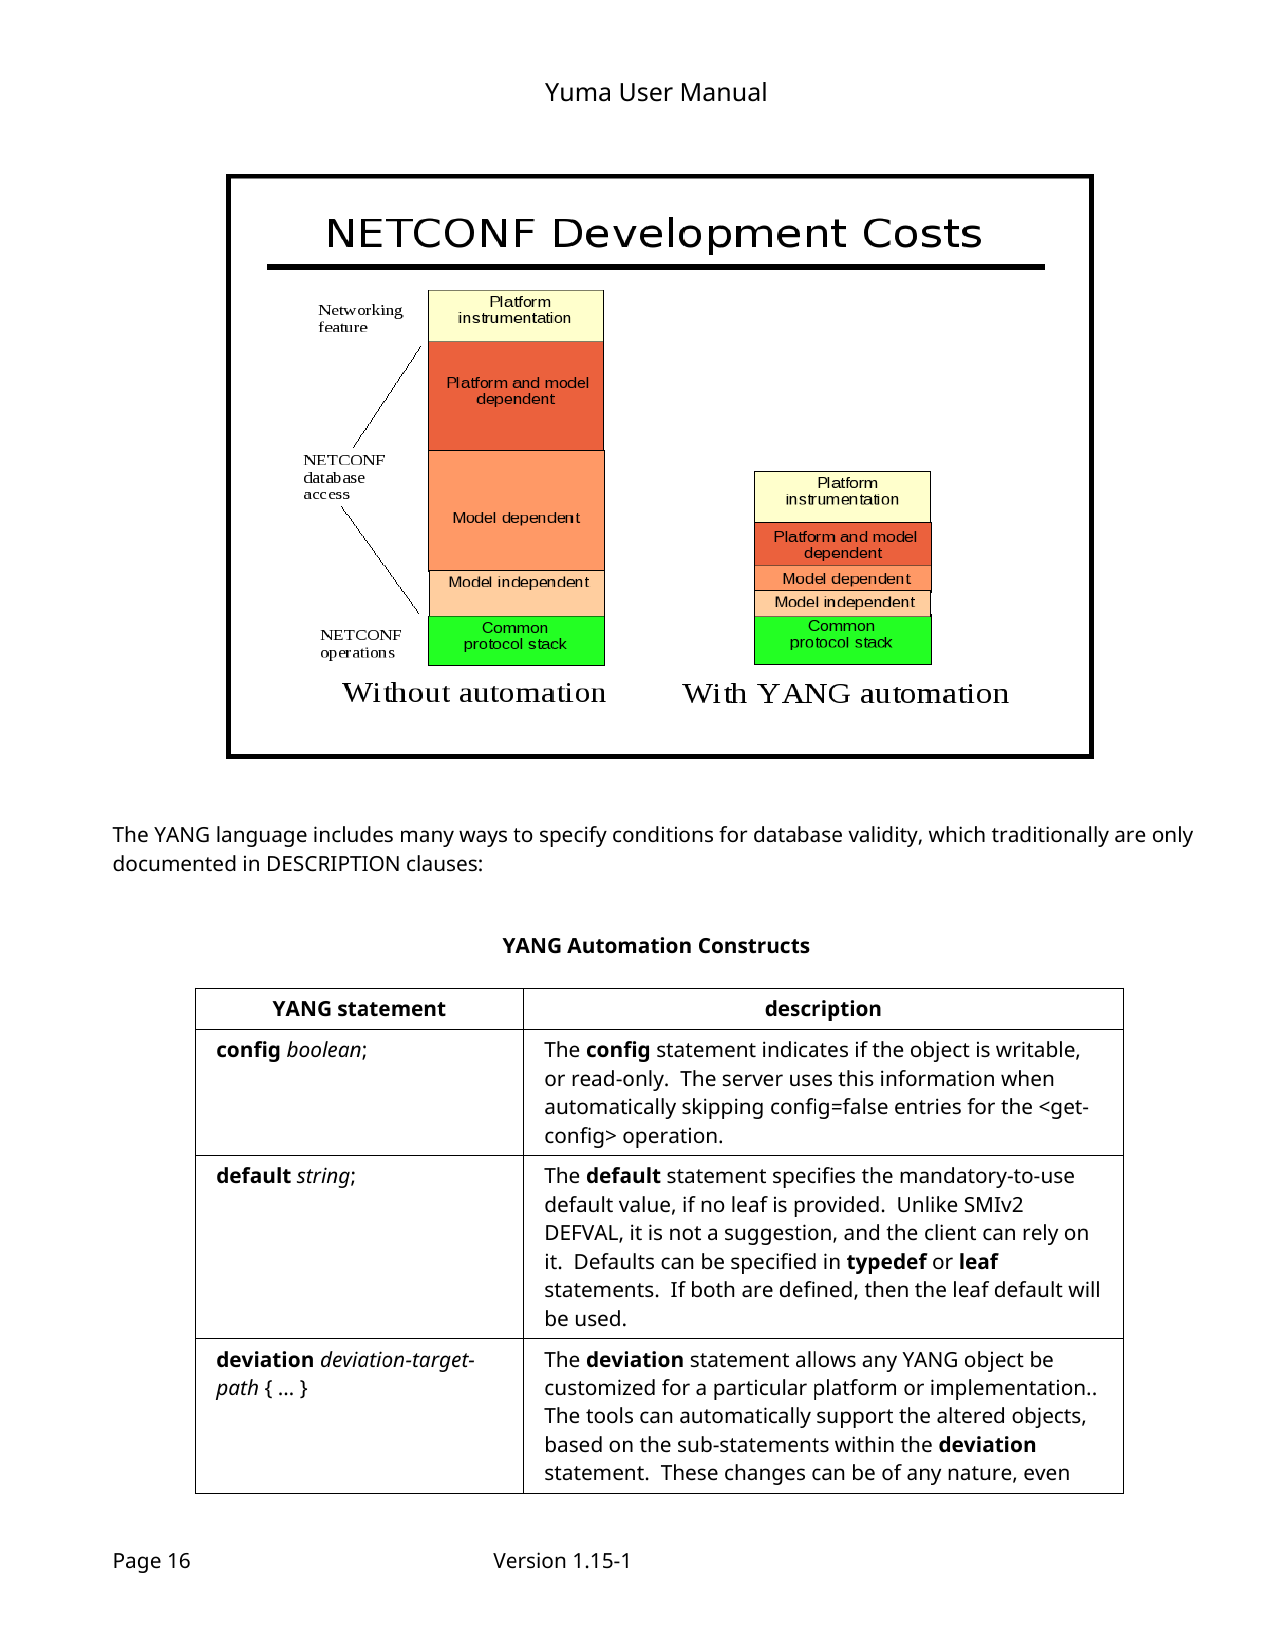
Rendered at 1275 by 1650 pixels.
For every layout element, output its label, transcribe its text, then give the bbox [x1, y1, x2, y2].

table_cell The deviation statement allows any YANG object be customized for a particular platform or implementation.. The tools can automatically support the altered objects, based on the sub-statements within the deviation statement. These changes can be of any nature, even [524, 1339, 1123, 1493]
table_cell The default statement specifies the mandatory-to-use default value, if no leaf is provided. Unlike SMIv2 DEFVAL, it is not a suggestion, and the client can rely on it. Defaults can be specified in typedef or leaf statements. If both are defined, then the leaf default will be used. [524, 1156, 1123, 1338]
table_cell deviation deviation-target-path { … } [196, 1339, 523, 1493]
table_header YANG statement [196, 989, 523, 1029]
table_cell config boolean; [196, 1030, 523, 1155]
table_cell The config statement indicates if the object is writable, or read-only. The server uses this information when automatically skipping config=false entries for the <get-config> operation. [524, 1030, 1123, 1155]
table_cell default string; [196, 1156, 523, 1338]
picture [160, 138, 1153, 780]
subtitle YANG Automation Constructs [127, 931, 1185, 959]
table_header description [524, 989, 1123, 1029]
text The YANG language includes many ways to specify conditions for database validity, which traditionally are only documented in DESCRIPTION clauses: [112, 821, 1200, 877]
